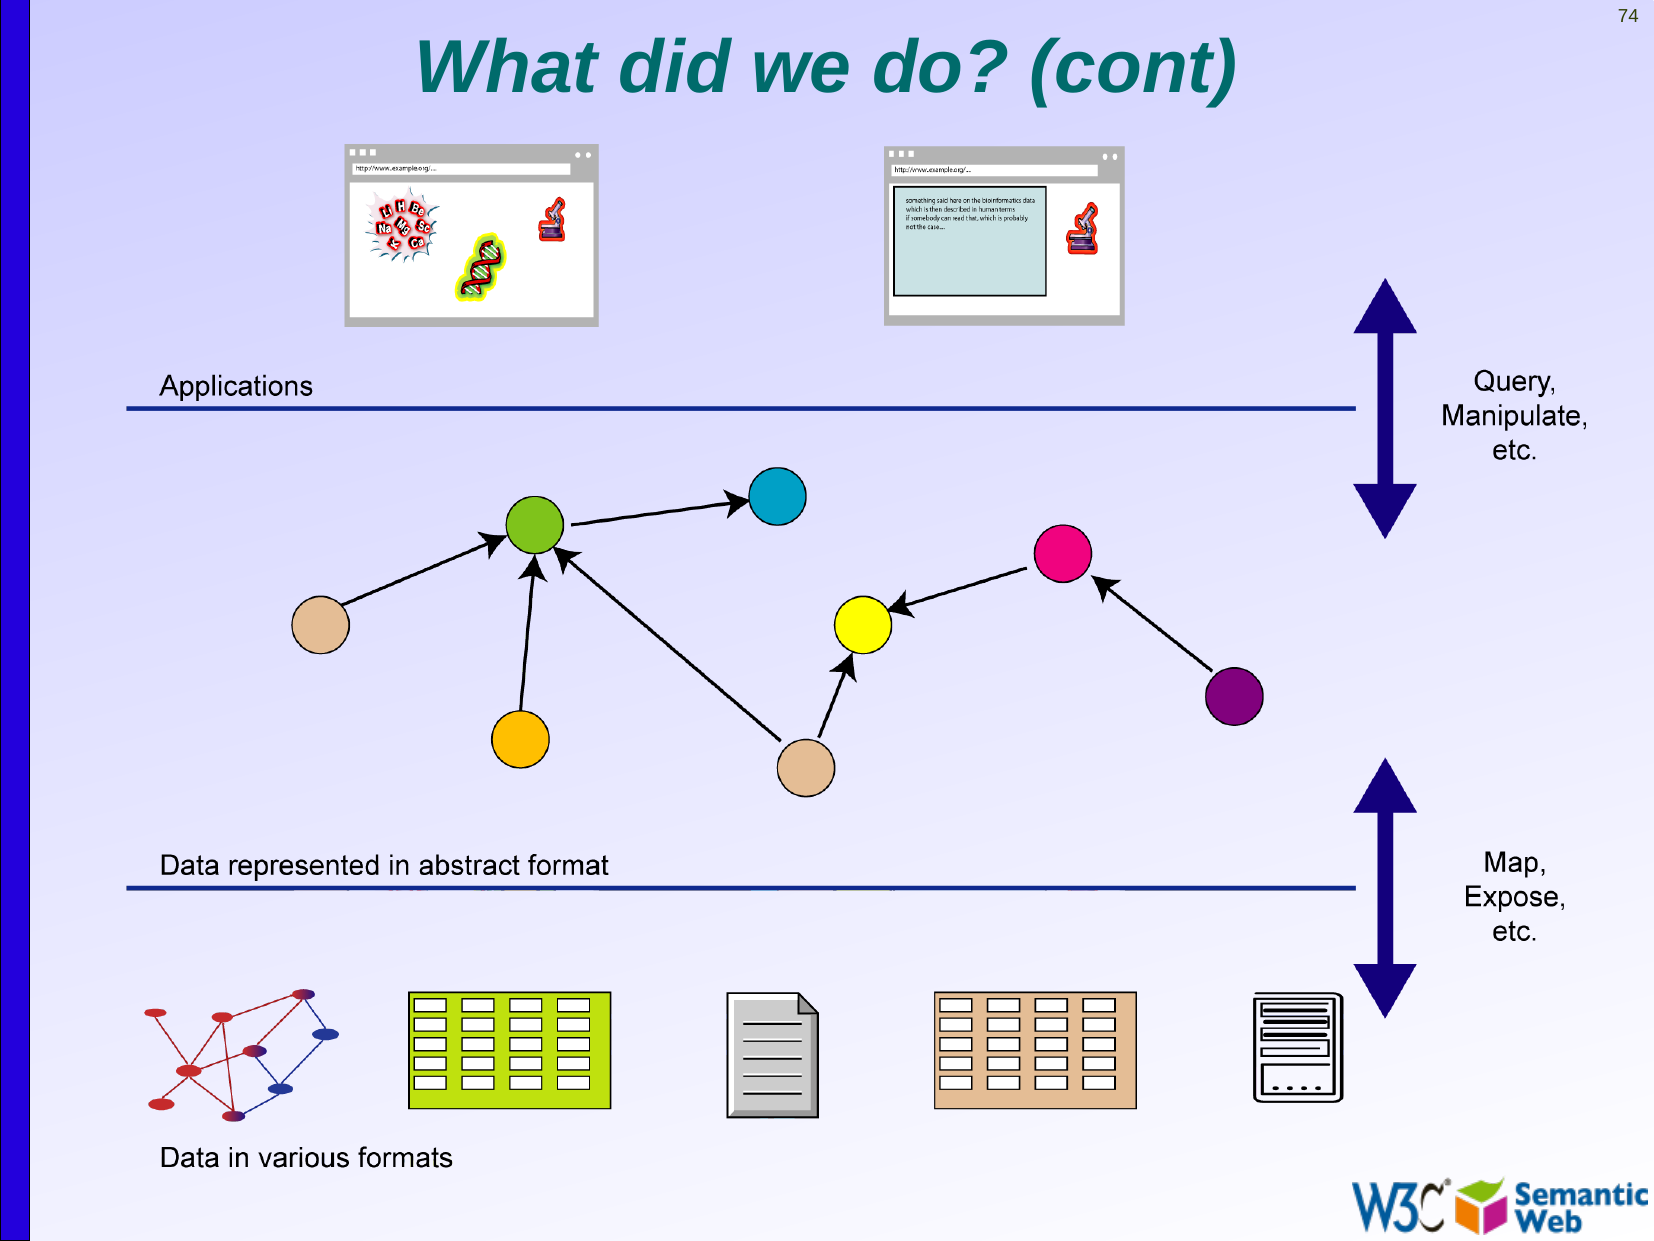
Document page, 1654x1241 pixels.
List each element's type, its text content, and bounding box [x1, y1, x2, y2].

picture [117, 144, 1648, 1235]
title What did we do? (cont) [0, 5, 1654, 125]
